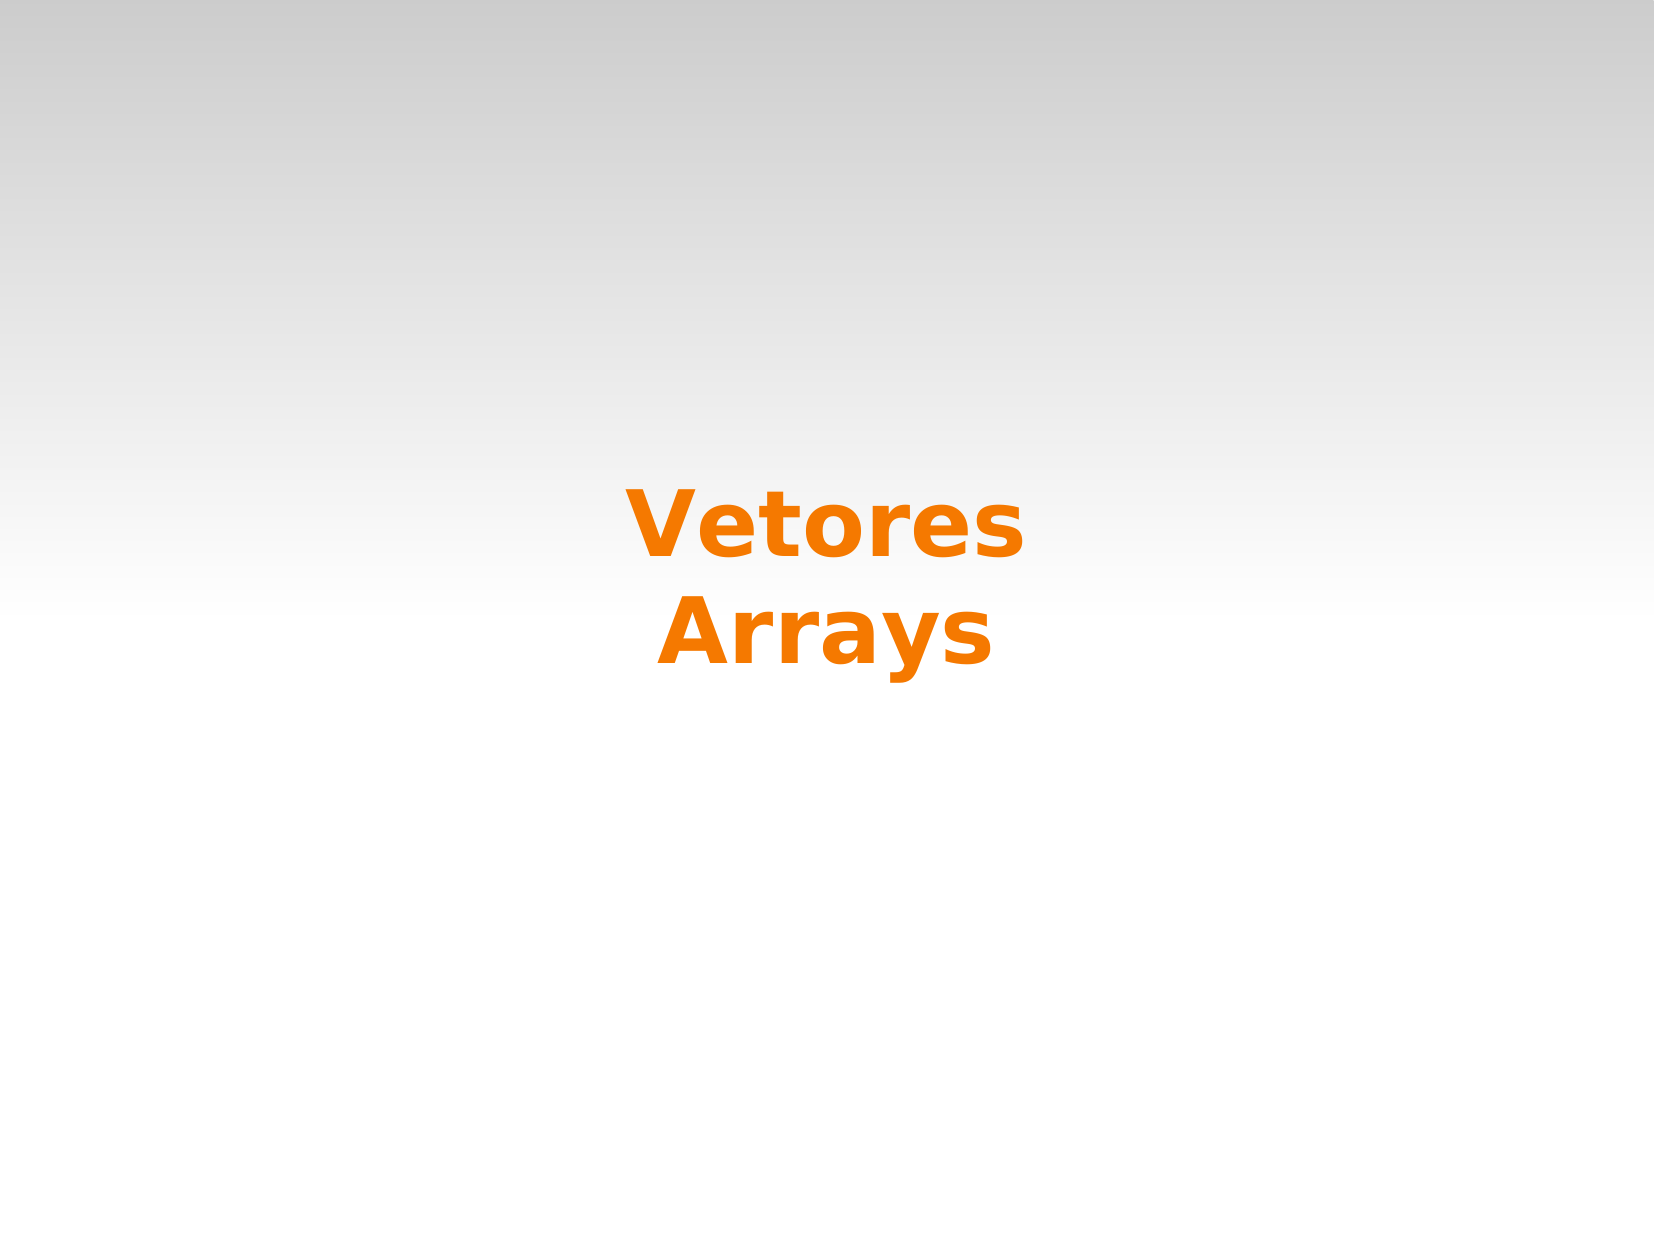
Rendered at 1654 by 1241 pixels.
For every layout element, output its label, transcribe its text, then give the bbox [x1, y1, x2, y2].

title Vetores Arrays [82, 471, 1571, 686]
